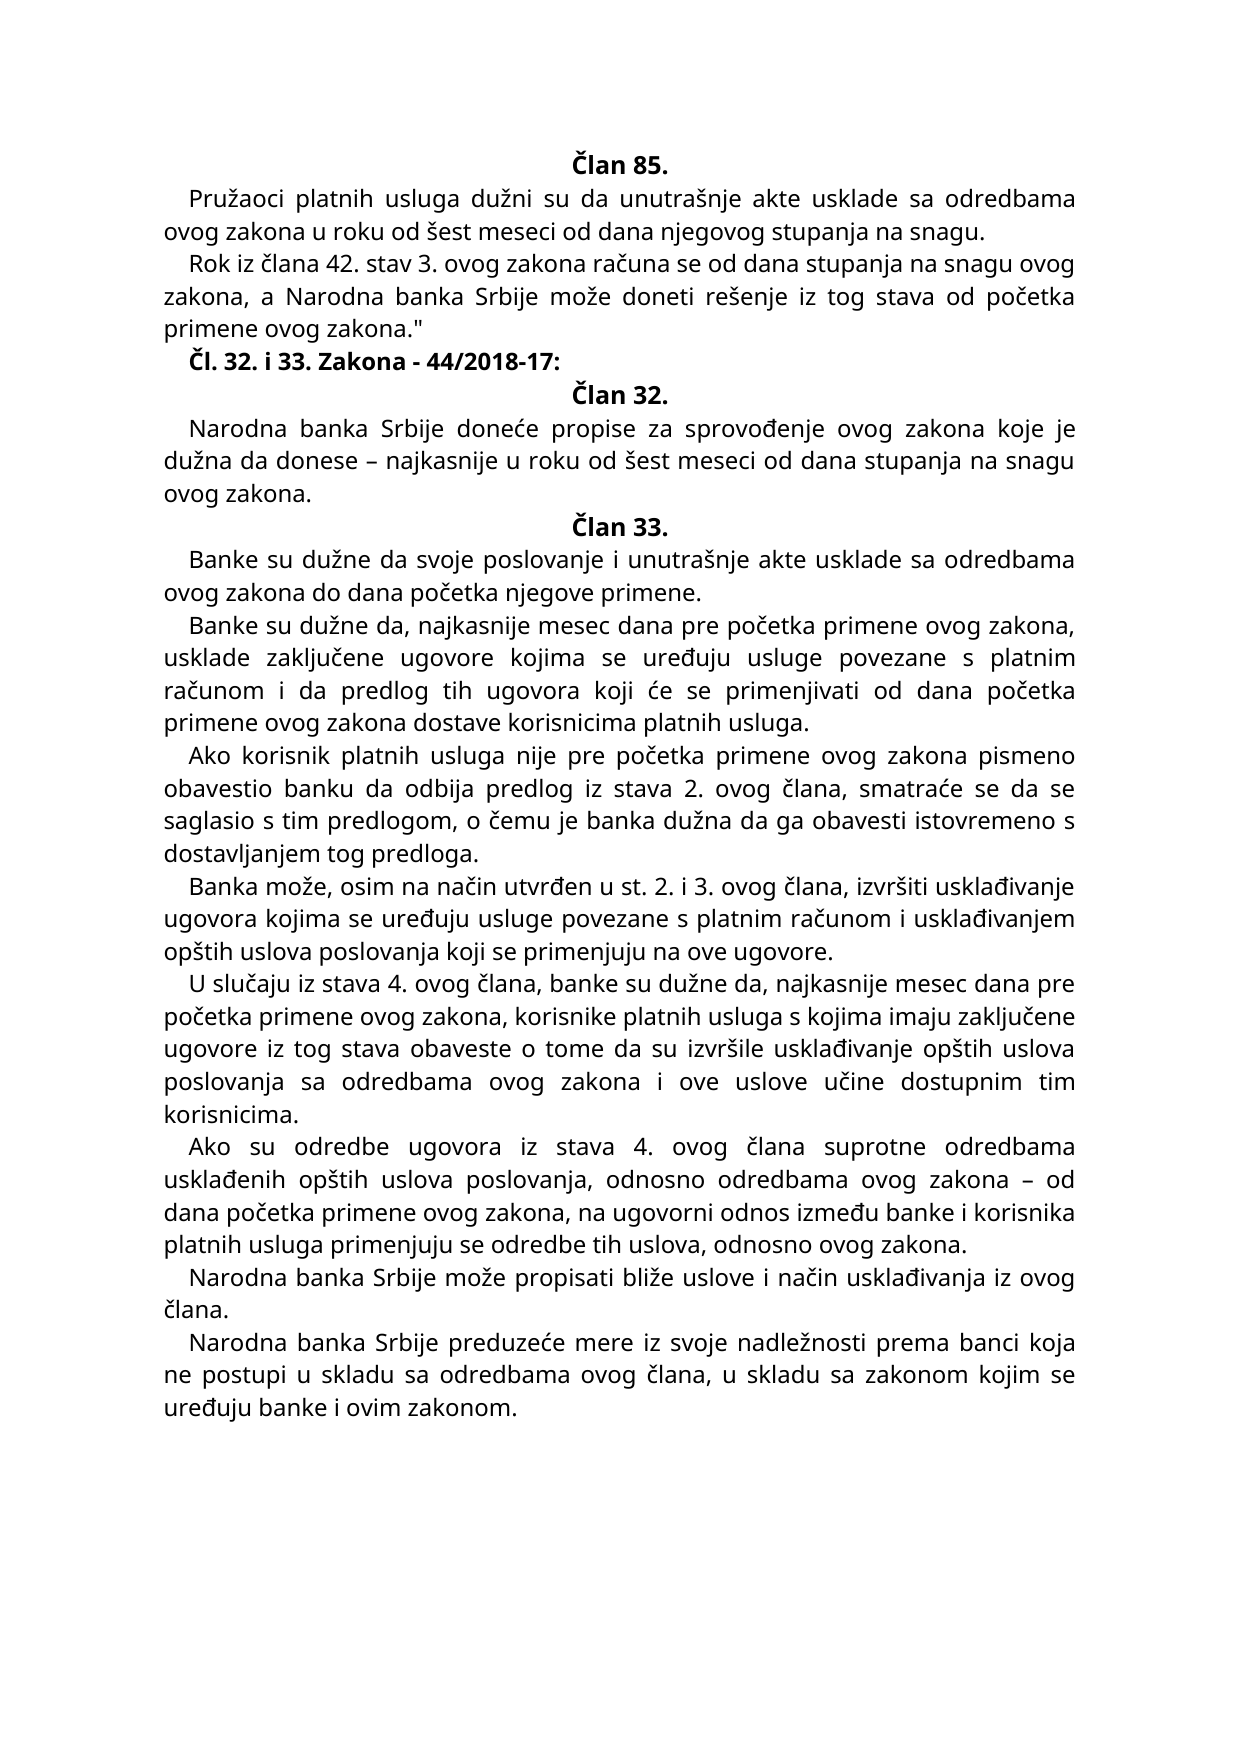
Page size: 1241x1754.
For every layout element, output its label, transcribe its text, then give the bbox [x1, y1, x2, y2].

text Ako su odredbe ugovora iz stava 4. ovog člana suprotne odredbama usklađenih opštih uslova poslovanja, odnosno odredbama ovog zakona – od dana početka primene ovog zakona, na ugovorni odnos između banke i korisnika platnih usluga primenjuju se odredbe tih uslova, odnosno ovog zakona. [163, 1130, 1077, 1261]
text Član 85. [148, 148, 1093, 182]
text Banke su dužne da, najkasnije mesec dana pre početka primene ovog zakona, usklade zaključene ugovore kojima se uređuju usluge povezane s platnim računom i da predlog tih ugovora koji će se primenjivati od dana početka primene ovog zakona dostave korisnicima platnih usluga. [163, 608, 1077, 739]
text Banke su dužne da svoje poslovanje i unutrašnje akte usklade sa odredbama ovog zakona do dana početka njegove primene. [163, 543, 1077, 608]
text Član 33. [148, 509, 1093, 543]
text Ako korisnik platnih usluga nije pre početka primene ovog zakona pismeno obavestio banku da odbija predlog iz stava 2. ovog člana, smatraće se da se saglasio s tim predlogom, o čemu je banka dužna da ga obavesti istovremeno s dostavljanjem tog predloga. [163, 739, 1077, 869]
text Narodna banka Srbije može propisati bliže uslove i način usklađivanja iz ovog člana. [163, 1261, 1077, 1326]
text U slučaju iz stava 4. ovog člana, banke su dužne da, najkasnije mesec dana pre početka primene ovog zakona, korisnike platnih usluga s kojima imaju zaključene ugovore iz tog stava obaveste o tome da su izvršile usklađivanje opštih uslova poslovanja sa odredbama ovog zakona i ove uslove učine dostupnim tim korisnicima. [163, 967, 1077, 1130]
text Čl. 32. i 33. Zakona - 44/2018-17: [163, 345, 1077, 377]
text Pružaoci platnih usluga dužni su da unutrašnje akte usklade sa odredbama ovog zakona u roku od šest meseci od dana njegovog stupanja na snagu. [163, 182, 1077, 247]
text Član 32. [148, 377, 1093, 411]
text Narodna banka Srbije doneće propise za sprovođenje ovog zakona koje je dužna da donese – najkasnije u roku od šest meseci od dana stupanja na snagu ovog zakona. [163, 411, 1077, 509]
text Banka može, osim na način utvrđen u st. 2. i 3. ovog člana, izvršiti usklađivanje ugovora kojima se uređuju usluge povezane s platnim računom i usklađivanjem opštih uslova poslovanja koji se primenjuju na ove ugovore. [163, 869, 1077, 967]
text Rok iz člana 42. stav 3. ovog zakona računa se od dana stupanja na snagu ovog zakona, a Narodna banka Srbije može doneti rešenje iz tog stava od početka primene ovog zakona." [163, 247, 1077, 345]
text Narodna banka Srbije preduzeće mere iz svoje nadležnosti prema banci koja ne postupi u skladu sa odredbama ovog člana, u skladu sa zakonom kojim se uređuju banke i ovim zakonom. [163, 1326, 1077, 1423]
